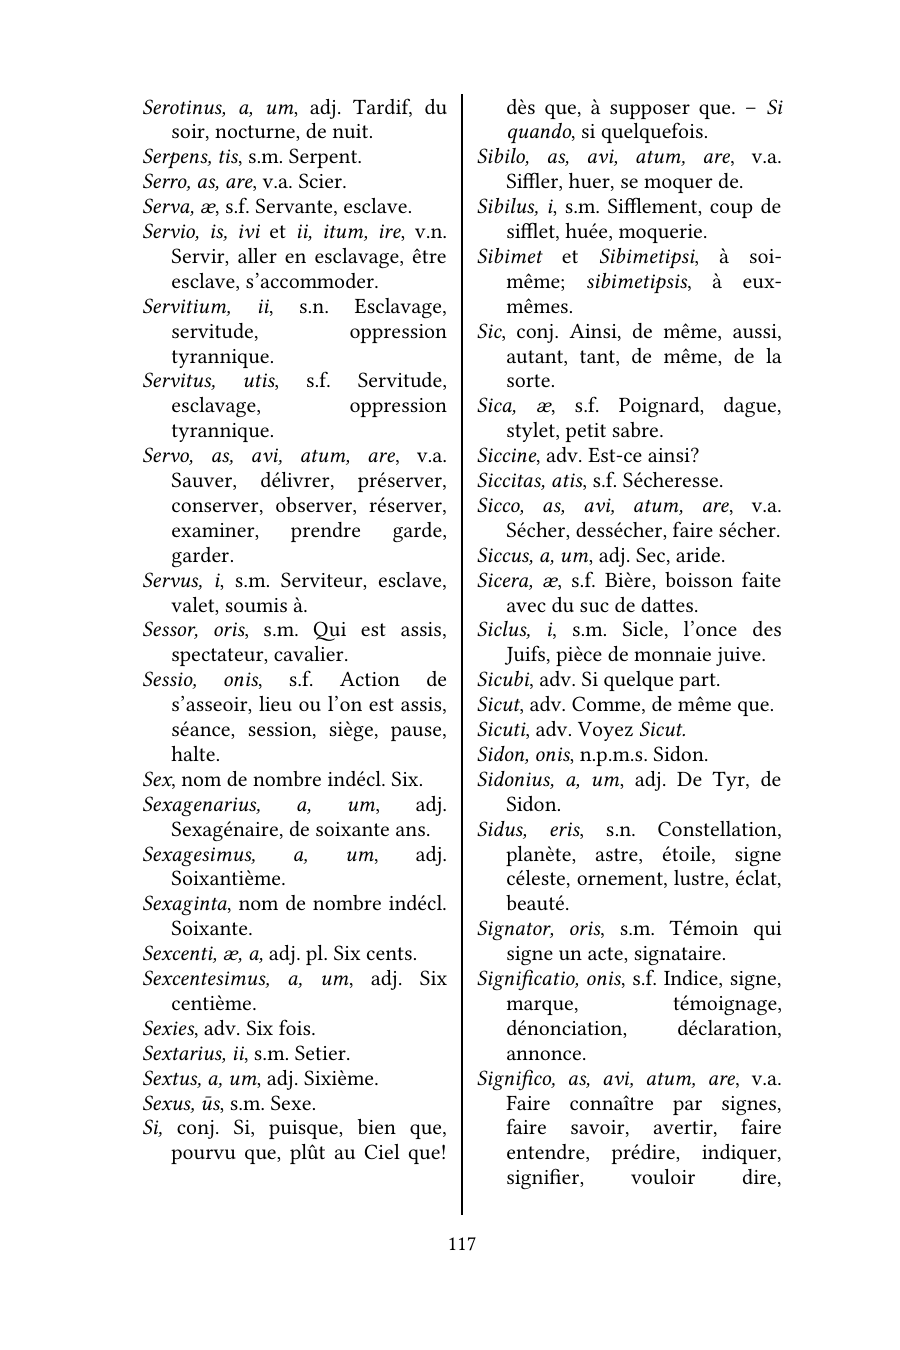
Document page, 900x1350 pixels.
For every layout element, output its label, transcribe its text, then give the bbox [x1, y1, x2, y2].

text Sexaginta, nom de nombre indécl. Soixante. [142, 891, 447, 941]
text Sextus, a, um, adj. Sixième. [142, 1065, 447, 1090]
text Sex, nom de nombre indécl. Six. [142, 767, 447, 792]
text Sessor, oris, s.m. Qui est assis, spectateur, cavalier. [142, 617, 447, 667]
text Sicuti, adv. Voyez Sicut. [476, 717, 782, 742]
text Sicera, æ, s.f. Bière, boisson faite avec du suc de dattes. [476, 567, 782, 617]
text Siccitas, atis, s.f. Sécheresse. [476, 468, 782, 493]
text Sicut, adv. Comme, de même que. [476, 692, 782, 717]
text Sexies, adv. Six fois. [142, 1016, 447, 1041]
text Serva, æ, s.f. Servante, esclave. [142, 194, 447, 219]
text Si, conj. Si, puisque, bien que, pourvu que, plût au Ciel que! [142, 1115, 447, 1165]
text Servitium, ii, s.n. Esclavage, servitude, oppression tyrannique. [142, 294, 447, 368]
text Sicubi, adv. Si quelque part. [476, 667, 782, 692]
text Sexus, ūs, s.m. Sexe. [142, 1090, 447, 1115]
text Sibimet et Sibimetipsi, à soi-même; sibimetipsis, à eux-mêmes. [476, 244, 782, 318]
text Significatio, onis, s.f. Indice, signe, marque, témoignage, dénonciation, déclaration, annonce. [476, 966, 782, 1065]
text Servitus, utis, s.f. Servitude, esclavage, oppression tyrannique. [142, 368, 447, 443]
text Servio, is, ivi et ii, itum, ire, v.n. Servir, aller en esclavage, être esclave, s’accommoder. [142, 219, 447, 294]
text Sidon, onis, n.p.m.s. Sidon. [476, 742, 782, 767]
text Sicco, as, avi, atum, are, v.a. Sécher, dessécher, faire sécher. [476, 493, 782, 543]
text Siccine, adv. Est-ce ainsi? [476, 443, 782, 468]
text Sexcenti, æ, a, adj. pl. Six cents. [142, 941, 447, 966]
text Serpens, tis, s.m. Serpent. [142, 144, 447, 169]
text Siclus, i, s.m. Sicle, l’once des Juifs, pièce de monnaie juive. [476, 617, 782, 667]
text Servo, as, avi, atum, are, v.a. Sauver, délivrer, préserver, conserver, observer, réserver, examiner, prendre garde, garder. [142, 443, 447, 567]
text dès que, à supposer que. – Si quando, si quelquefois. [476, 94, 782, 144]
text Sidonius, a, um, adj. De Tyr, de Sidon. [476, 767, 782, 816]
text Serro, as, are, v.a. Scier. [142, 169, 447, 194]
text Significo, as, avi, atum, are, v.a. Faire connaître par signes, faire savoir, avertir, faire entendre, prédire, indiquer, signifier, vouloir dire, [476, 1065, 782, 1190]
text Sic, conj. Ainsi, de même, aussi, autant, tant, de même, de la sorte. [476, 318, 782, 393]
text Signator, oris, s.m. Témoin qui signe un acte, signataire. [476, 916, 782, 966]
text Serotinus, a, um, adj. Tardif, du soir, nocturne, de nuit. [142, 94, 447, 144]
text Sextarius, ii, s.m. Setier. [142, 1041, 447, 1065]
text Sessio, onis, s.f. Action de s’asseoir, lieu ou l’on est assis, séance, session, siège, pause, halte. [142, 667, 447, 767]
text Servus, i, s.m. Serviteur, esclave, valet, soumis à. [142, 567, 447, 617]
text Sexagesimus, a, um, adj. Soixantième. [142, 841, 447, 891]
text Sibilo, as, avi, atum, are, v.a. Siffler, huer, se moquer de. [476, 144, 782, 194]
text Sica, æ, s.f. Poignard, dague, stylet, petit sabre. [476, 393, 782, 443]
text Siccus, a, um, adj. Sec, aride. [476, 543, 782, 567]
text Sidus, eris, s.n. Constellation, planète, astre, étoile, signe céleste, ornement, lustre, éclat, beauté. [476, 816, 782, 916]
text Sibilus, i, s.m. Sifflement, coup de sifflet, huée, moquerie. [476, 194, 782, 244]
text Sexcentesimus, a, um, adj. Six centième. [142, 966, 447, 1016]
text Sexagenarius, a, um, adj. Sexagénaire, de soixante ans. [142, 792, 447, 841]
